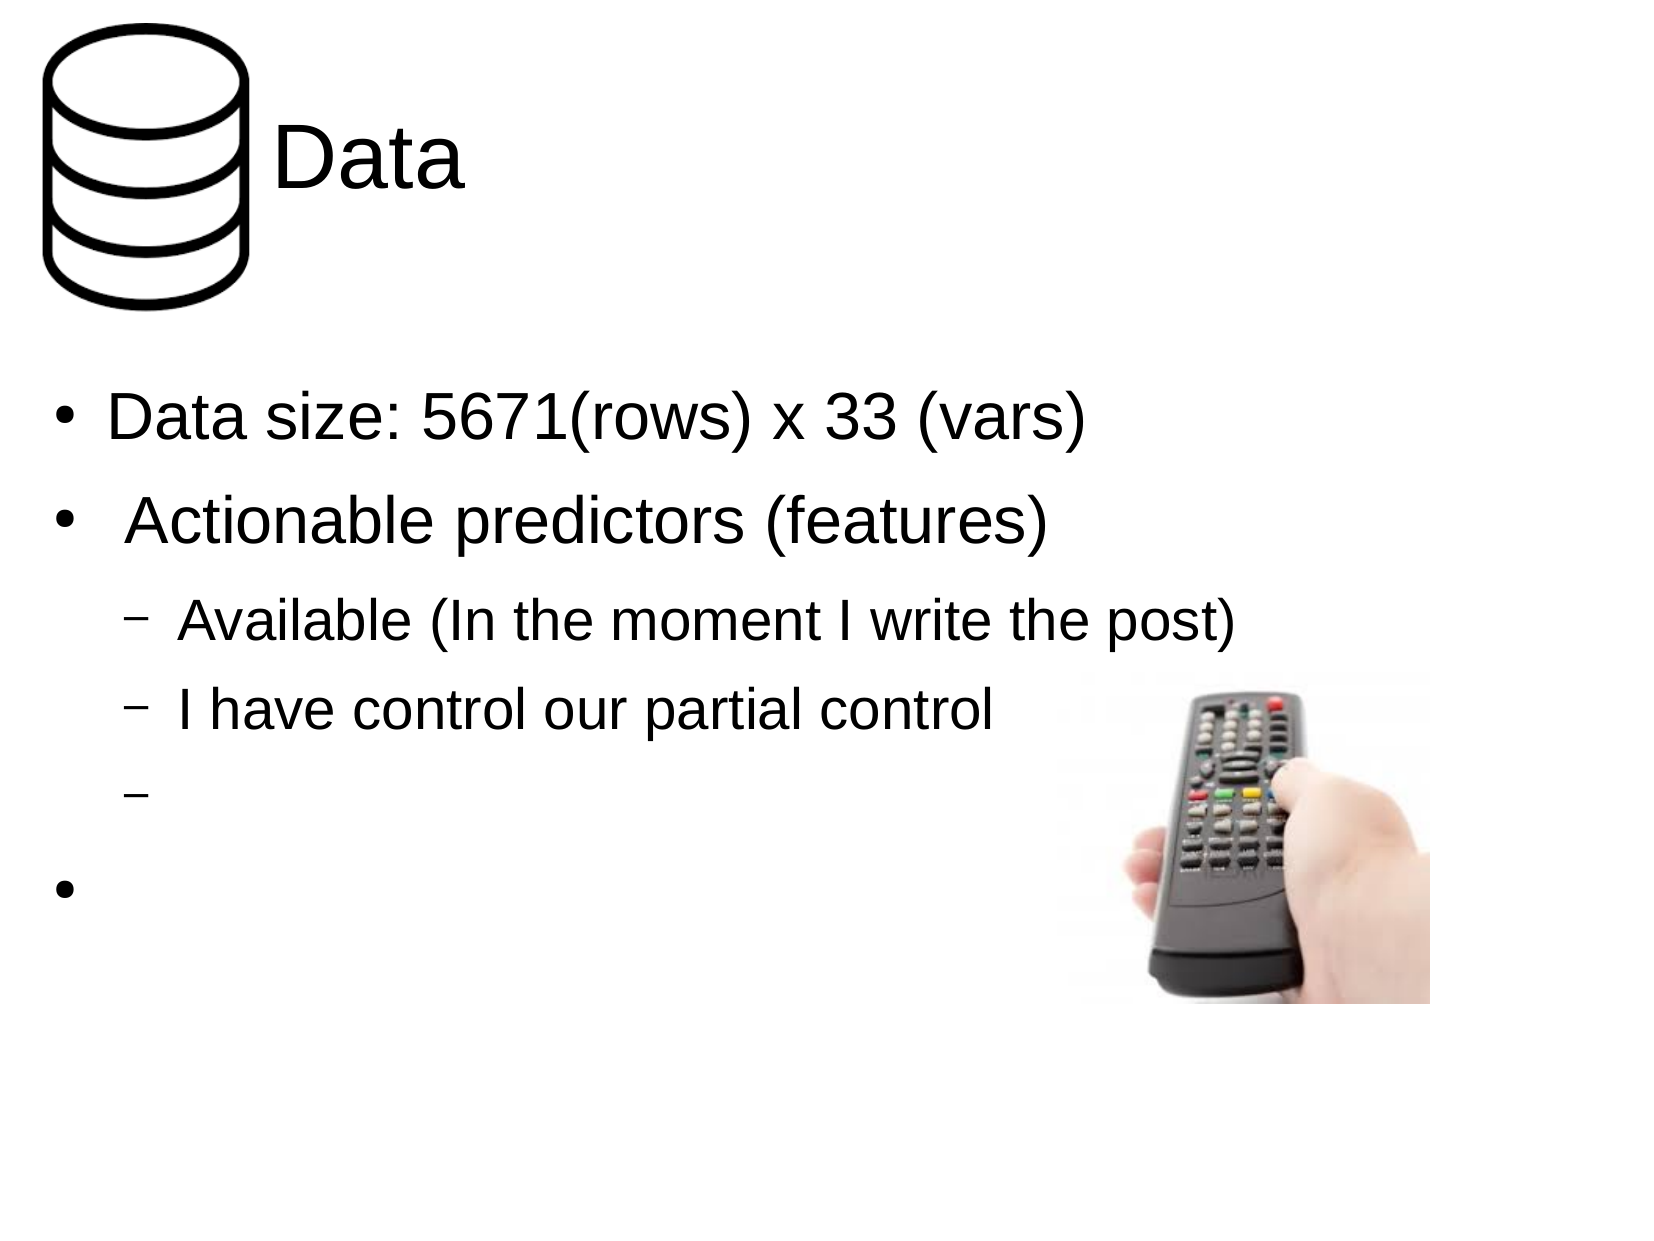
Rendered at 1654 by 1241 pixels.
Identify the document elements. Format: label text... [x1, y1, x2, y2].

picture [1057, 672, 1430, 1004]
title Data [271, 52, 1441, 260]
picture [23, 23, 269, 317]
list Data size: 5671(rows) x 33 (vars) Actionable predictors (features) Available (In the moment I write the post) I have control our partial control [35, 379, 1524, 886]
